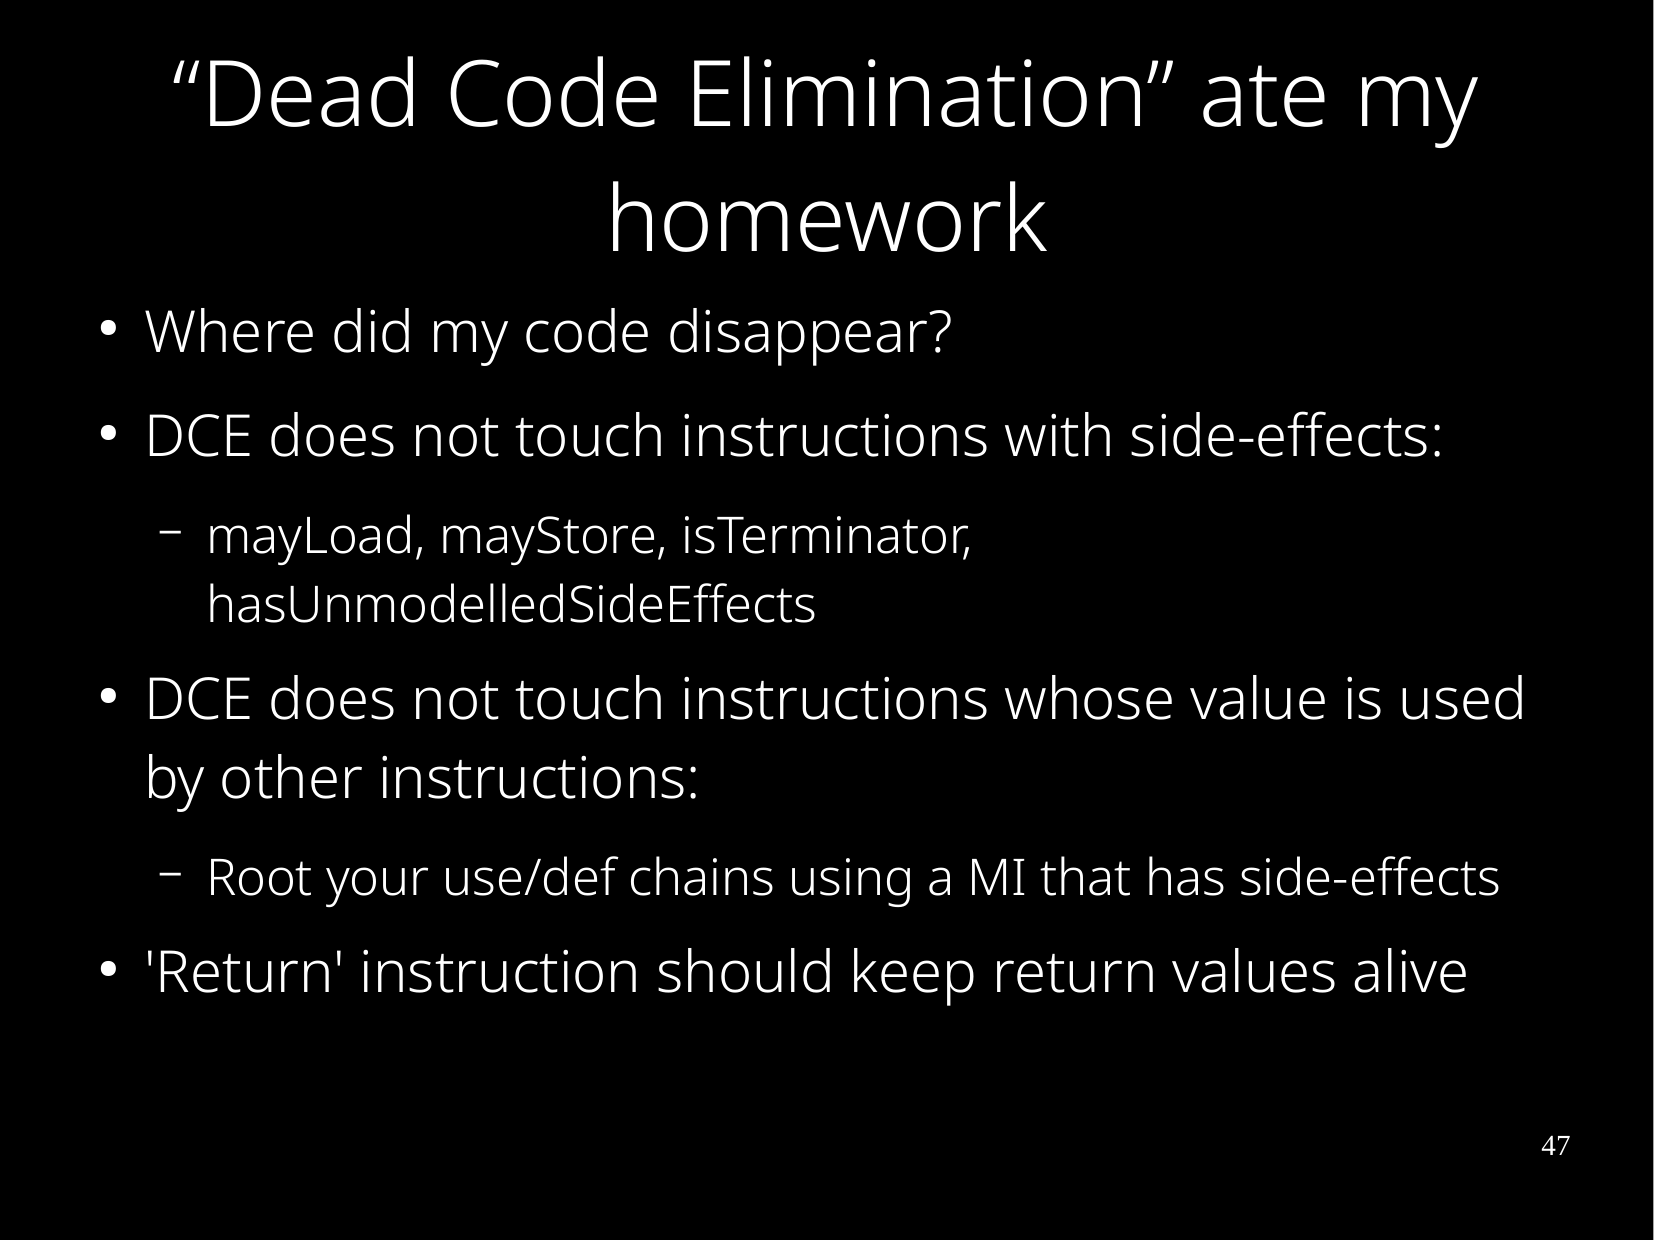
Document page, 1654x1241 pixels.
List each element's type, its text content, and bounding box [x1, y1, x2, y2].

title “Dead Code Elimination” ate my homework [82, 45, 1571, 261]
list Where did my code disappear? DCE does not touch instructions with side-effects: mayLoad, mayStore, isTerminator, hasUnmodelledSideEffects DCE does not touch instructions whose value is used by other instructions: Root your use/def chains using a MI that has side-effects 'Return' instruction should keep return values alive [82, 290, 1571, 1010]
